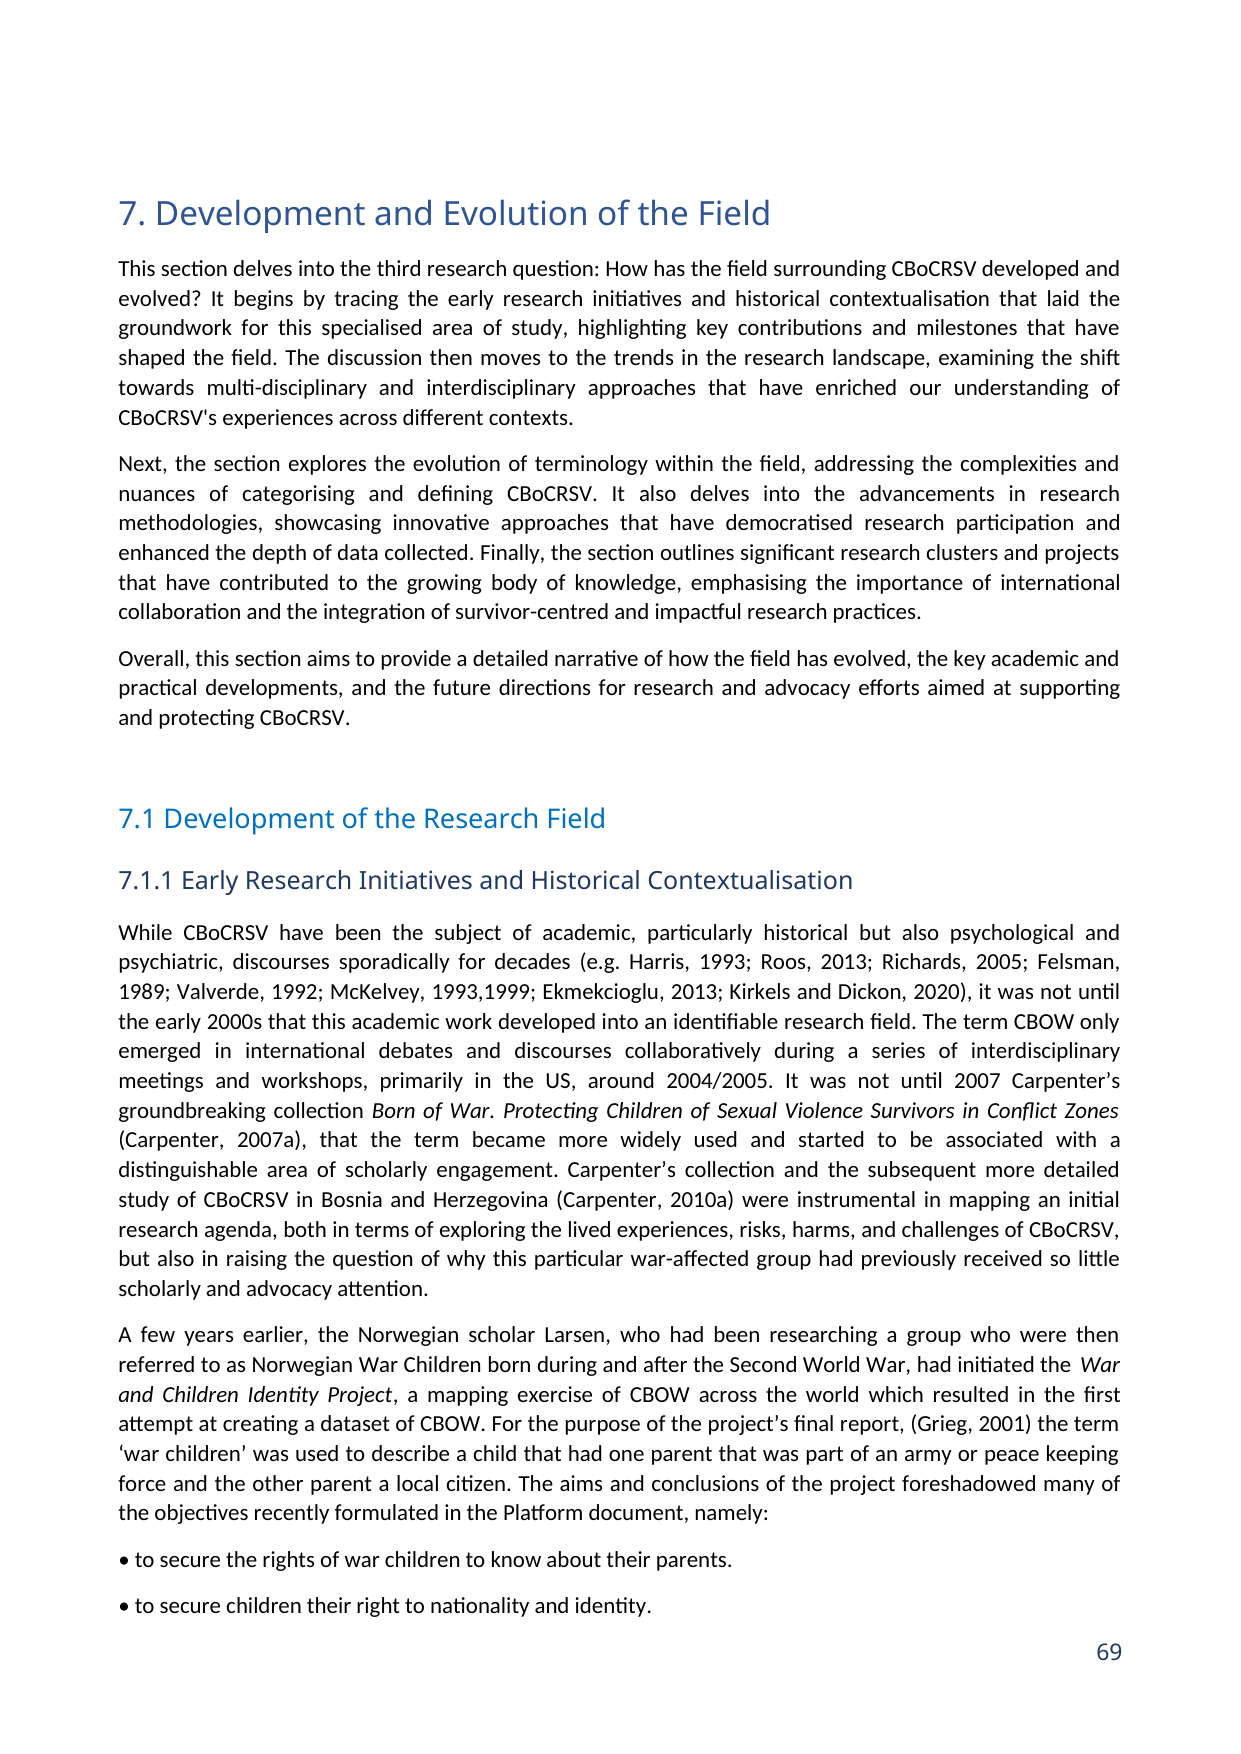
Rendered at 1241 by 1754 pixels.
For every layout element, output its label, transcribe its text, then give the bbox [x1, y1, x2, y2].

text This section delves into the third research question: How has the field surrounding CBoCRSV developed and evolved? It begins by tracing the early research initiatives and historical contextualisation that laid the groundwork for this specialised area of study, highlighting key contributions and milestones that have shaped the field. The discussion then moves to the trends in the research landscape, examining the shift towards multi-disciplinary and interdisciplinary approaches that have enriched our understanding of CBoCRSV's experiences across different contexts. [118, 254, 1122, 431]
text • to secure children their right to nationality and identity. [118, 1591, 1122, 1619]
subtitle 7.1 Development of the Research Field [118, 800, 1122, 837]
text A few years earlier, the Norwegian scholar Larsen, who had been researching a group who were then referred to as Norwegian War Children born during and after the Second World War, had initiated the War and Children Identity Project, a mapping exercise of CBOW across the world which resulted in the first attempt at creating a dataset of CBOW. For the purpose of the project’s final report, (Grieg, 2001) the term ‘war children’ was used to describe a child that had one parent that was part of an army or peace keeping force and the other parent a local citizen. The aims and conclusions of the project foreshadowed many of the objectives recently formulated in the Platform document, namely: [118, 1320, 1122, 1527]
subtitle 7.1.1 Early Research Initiatives and Historical Contextualisation [118, 862, 1122, 897]
text Overall, this section aims to provide a detailed narrative of how the field has evolved, the key academic and practical developments, and the future directions for research and advocacy efforts aimed at supporting and protecting CBoCRSV. [118, 644, 1122, 731]
text • to secure the rights of war children to know about their parents. [118, 1545, 1122, 1573]
text Next, the section explores the evolution of terminology within the field, addressing the complexities and nuances of categorising and defining CBoCRSV. It also delves into the advancements in research methodologies, showcasing innovative approaches that have democratised research participation and enhanced the depth of data collected. Finally, the section outlines significant research clusters and projects that have contributed to the growing body of knowledge, emphasising the importance of international collaboration and the integration of survivor-centred and impactful research practices. [118, 449, 1122, 625]
text While CBoCRSV have been the subject of academic, particularly historical but also psychological and psychiatric, discourses sporadically for decades (e.g. Harris, 1993; Roos, 2013; Richards, 2005; Felsman, 1989; Valverde, 1992; McKelvey, 1993,1999; Ekmekcioglu, 2013; Kirkels and Dickon, 2020), it was not until the early 2000s that this academic work developed into an identifiable research field. The term CBOW only emerged in international debates and discourses collaboratively during a series of interdisciplinary meetings and workshops, primarily in the US, around 2004/2005. It was not until 2007 Carpenter’s groundbreaking collection Born of War. Protecting Children of Sexual Violence Survivors in Conflict Zones (Carpenter, 2007a), that the term became more widely used and started to be associated with a distinguishable area of scholarly engagement. Carpenter’s collection and the subsequent more detailed study of CBoCRSV in Bosnia and Herzegovina (Carpenter, 2010a) were instrumental in mapping an initial research agenda, both in terms of exploring the lived experiences, risks, harms, and challenges of CBoCRSV, but also in raising the question of why this particular war-affected group had previously received so little scholarly and advocacy attention. [118, 918, 1122, 1302]
subtitle 7. Development and Evolution of the Field [118, 189, 1122, 235]
